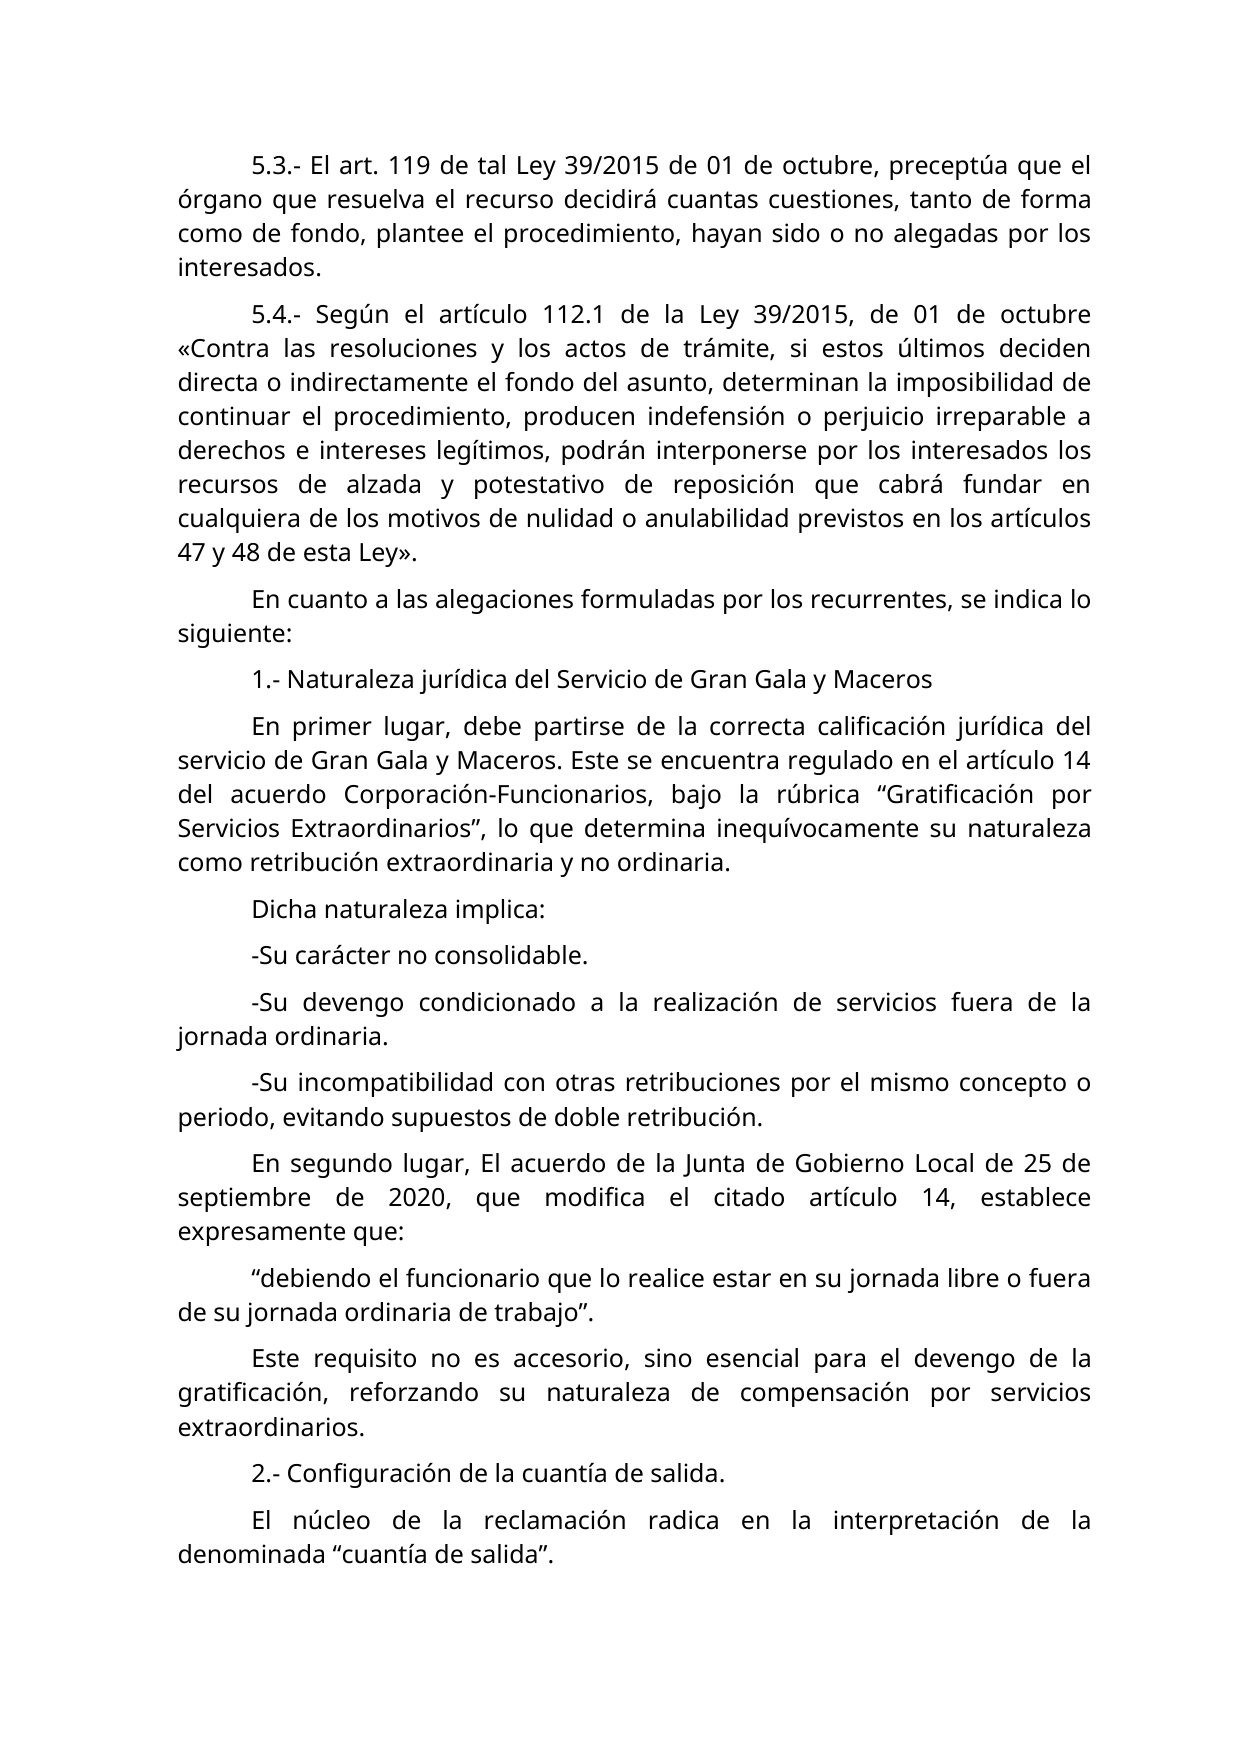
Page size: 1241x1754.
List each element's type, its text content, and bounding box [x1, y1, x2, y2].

text 2.- Configuración de la cuantía de salida. [177, 1456, 1093, 1490]
text -Su devengo condicionado a la realización de servicios fuera de la jornada ordinaria. [177, 984, 1093, 1053]
text Dicha naturaleza implica: [177, 891, 1093, 925]
text -Su incompatibilidad con otras retribuciones por el mismo concepto o periodo, evitando supuestos de doble retribución. [177, 1065, 1093, 1133]
text En primer lugar, debe partirse de la correcta calificación jurídica del servicio de Gran Gala y Maceros. Este se encuentra regulado en el artículo 14 del acuerdo Corporación-Funcionarios, bajo la rúbrica “Gratificación por Servicios Extraordinarios”, lo que determina inequívocamente su naturaleza como retribución extraordinaria y no ordinaria. [177, 708, 1093, 879]
text 1.- Naturaleza jurídica del Servicio de Gran Gala y Maceros [177, 662, 1093, 696]
text “debiendo el funcionario que lo realice estar en su jornada libre o fuera de su jornada ordinaria de trabajo”. [177, 1260, 1093, 1328]
text En cuanto a las alegaciones formuladas por los recurrentes, se indica lo siguiente: [177, 581, 1093, 649]
text 5.4.- Según el artículo 112.1 de la Ley 39/2015, de 01 de octubre «Contra las resoluciones y los actos de trámite, si estos últimos deciden directa o indirectamente el fondo del asunto, determinan la imposibilidad de continuar el procedimiento, producen indefensión o perjuicio irreparable a derechos e intereses legítimos, podrán interponerse por los interesados los recursos de alzada y potestativo de reposición que cabrá fundar en cualquiera de los motivos de nulidad o anulabilidad previstos en los artículos 47 y 48 de esta Ley». [177, 296, 1093, 569]
text En segundo lugar, El acuerdo de la Junta de Gobierno Local de 25 de septiembre de 2020, que modifica el citado artículo 14, establece expresamente que: [177, 1146, 1093, 1248]
text -Su carácter no consolidable. [177, 938, 1093, 972]
text 5.3.- El art. 119 de tal Ley 39/2015 de 01 de octubre, preceptúa que el órgano que resuelva el recurso decidirá cuantas cuestiones, tanto de forma como de fondo, plantee el procedimiento, hayan sido o no alegadas por los interesados. [177, 148, 1093, 284]
text Este requisito no es accesorio, sino esencial para el devengo de la gratificación, reforzando su naturaleza de compensación por servicios extraordinarios. [177, 1341, 1093, 1443]
text El núcleo de la reclamación radica en la interpretación de la denominada “cuantía de salida”. [177, 1502, 1093, 1570]
